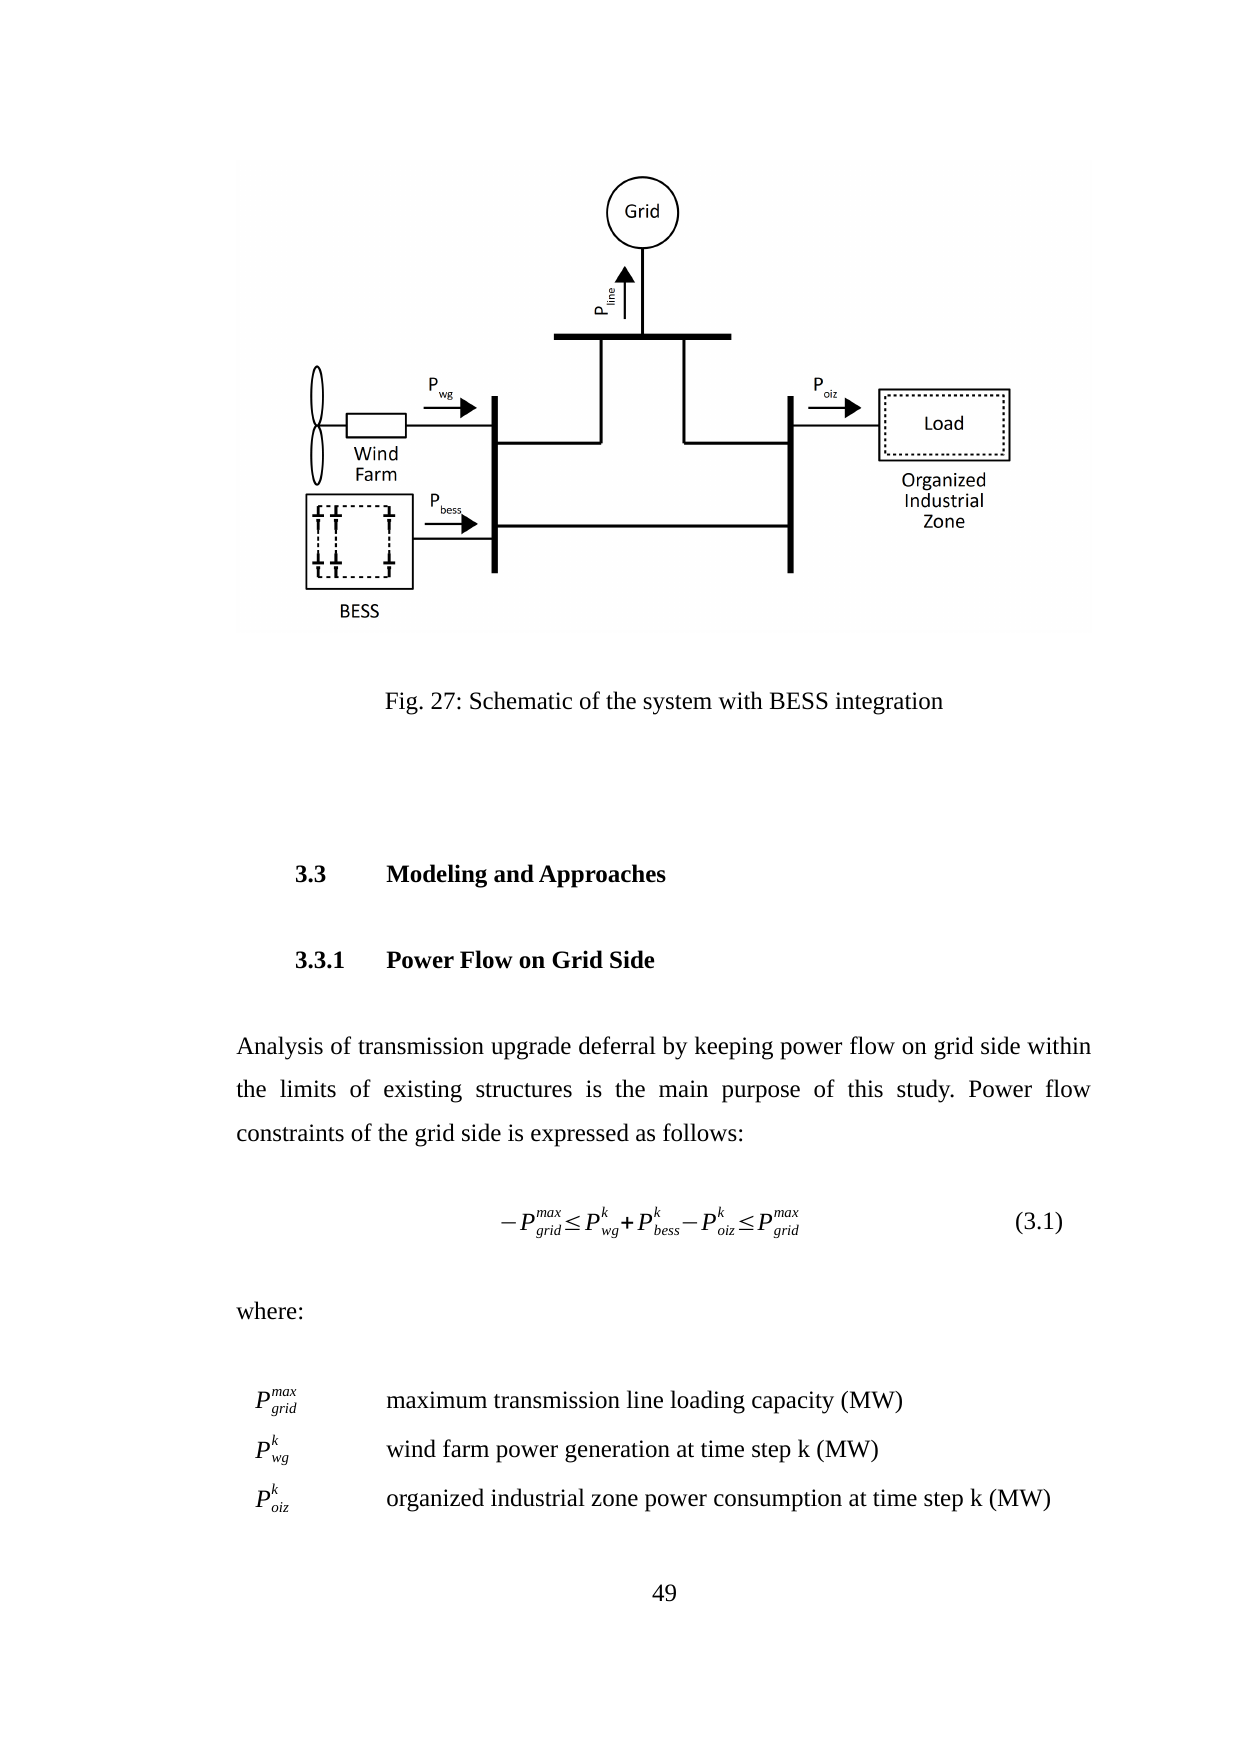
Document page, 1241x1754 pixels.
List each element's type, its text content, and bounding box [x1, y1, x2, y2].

picture [236, 160, 1093, 633]
text wind farm power generation at time step k (MW) [236, 1432, 1093, 1467]
text Analysis of transmission upgrade deferral by keeping power flow on grid side within the limits of existing structures is the main purpose of this study. Power flow constraints of the grid side is expressed as follows: [236, 1031, 1093, 1146]
list Modeling and Approaches [295, 859, 1093, 888]
text where: [236, 1296, 1093, 1325]
list Power Flow on Grid Side [295, 945, 1093, 974]
text (3.1) [236, 1204, 1093, 1239]
text maximum transmission line loading capacity (MW) [236, 1382, 1093, 1417]
text Fig. 27: Schematic of the system with BESS integration [236, 686, 1092, 715]
text organized industrial zone power consumption at time step k (MW) [236, 1481, 1093, 1516]
